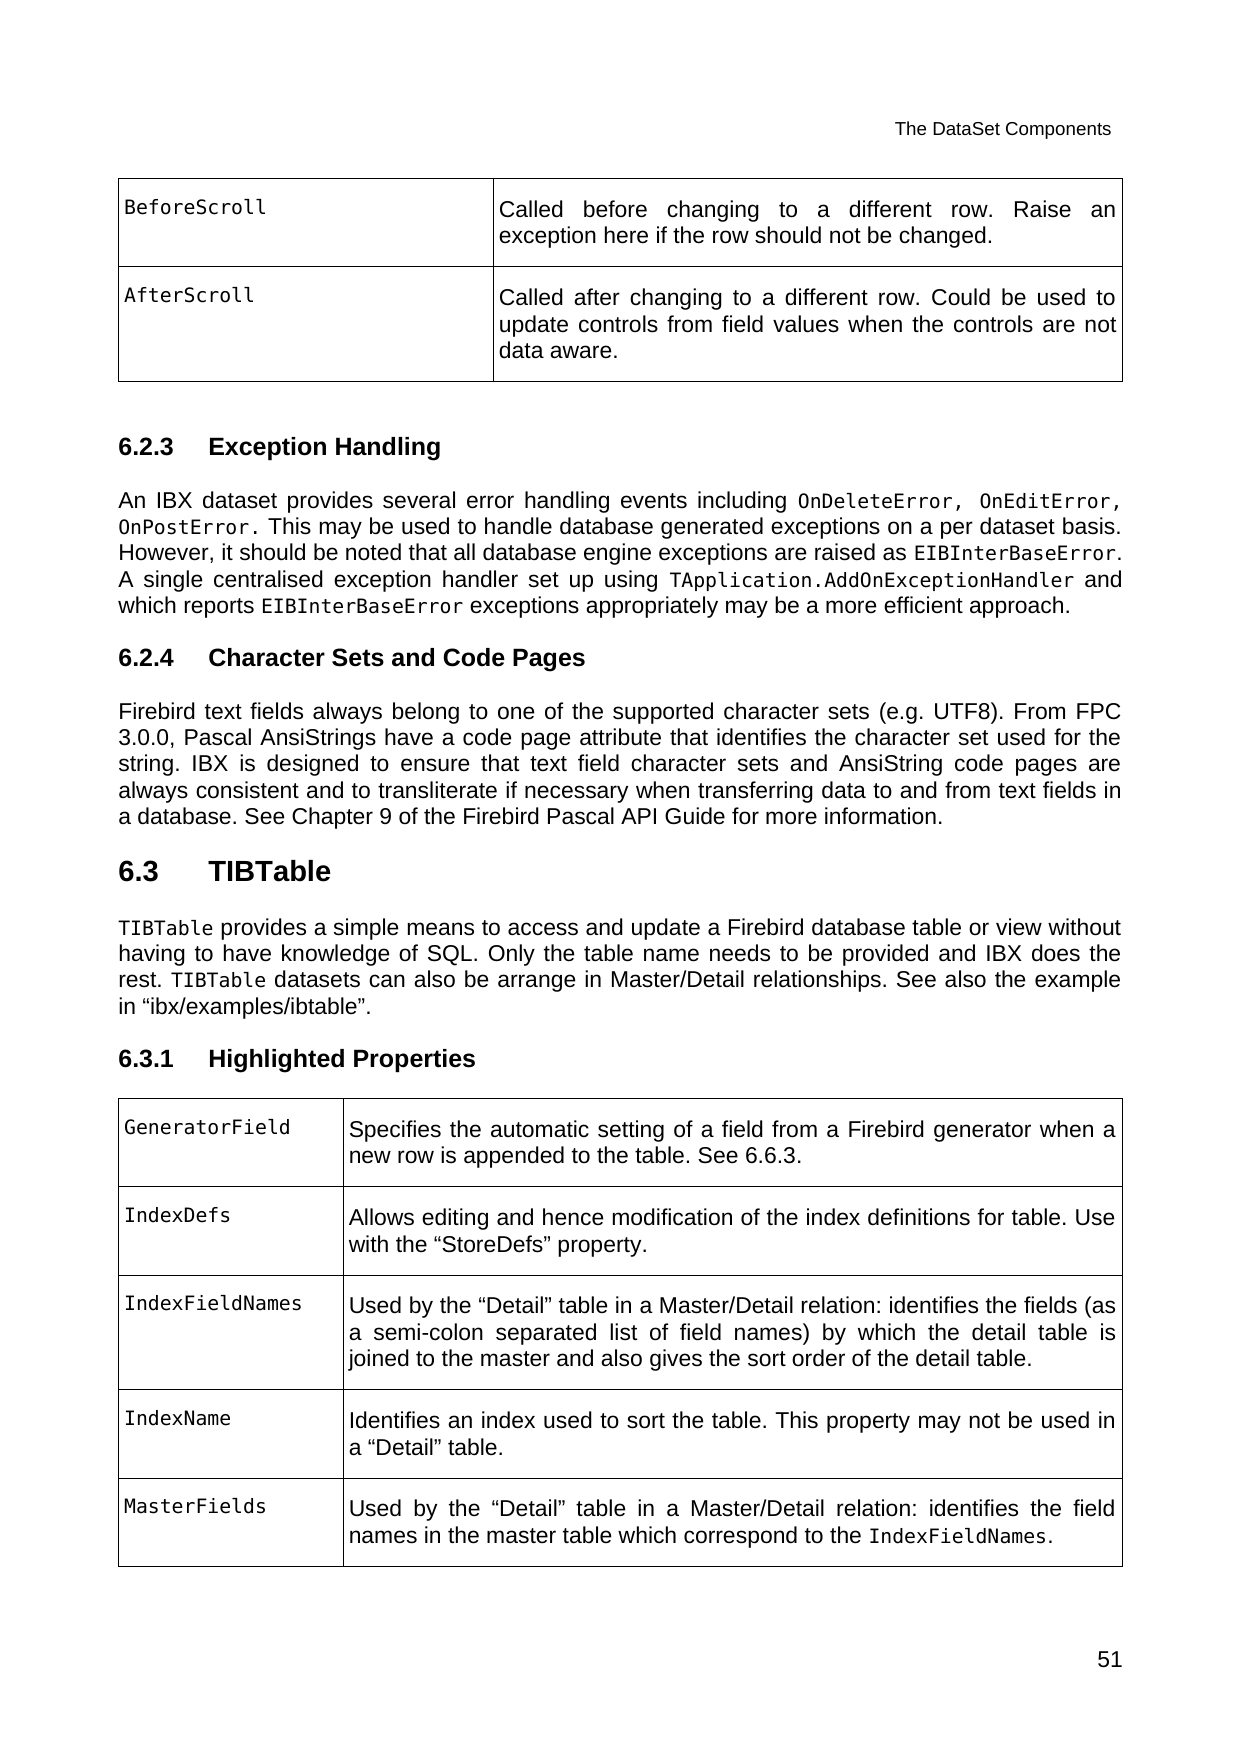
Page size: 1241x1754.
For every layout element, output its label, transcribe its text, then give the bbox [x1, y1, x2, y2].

subtitle Exception Handling [118, 432, 1122, 461]
table_cell Identifies an index used to sort the table. This property may not be used in a “Detail” table. [344, 1390, 1122, 1477]
table_cell IndexFieldNames [119, 1276, 343, 1389]
subtitle Highlighted Properties [118, 1044, 1122, 1073]
text TIBTable provides a simple means to access and update a Firebird database table or view without having to have knowledge of SQL. Only the table name needs to be provided and IBX does the rest. TIBTable datasets can also be arrange in Master/Detail relationships. See also the example in “ibx/examples/ibtable”. [118, 913, 1122, 1019]
table_cell MasterFields [119, 1479, 343, 1566]
subtitle Character Sets and Code Pages [118, 643, 1122, 672]
table_cell Allows editing and hence modification of the index definitions for table. Use with the “StoreDefs” property. [344, 1187, 1122, 1275]
table_cell Used by the “Detail” table in a Master/Detail relation: identifies the field names in the master table which correspond to the IndexFieldNames. [344, 1479, 1122, 1566]
table_cell BeforeScroll [119, 179, 493, 266]
text Firebird text fields always belong to one of the supported character sets (e.g. UTF8). From FPC 3.0.0, Pascal AnsiStrings have a code page attribute that identifies the character set used for the string. IBX is designed to ensure that text field character sets and AnsiString code pages are always consistent and to transliterate if necessary when transferring data to and from text fields in a database. See Chapter 9 of the Firebird Pascal API Guide for more information. [118, 698, 1122, 829]
table_cell Called after changing to a different row. Could be used to update controls from field values when the controls are not data aware. [494, 267, 1122, 381]
table_header Specifies the automatic setting of a field from a Firebird generator when a new row is appended to the table. See 6.6.3. [344, 1099, 1122, 1186]
text An IBX dataset provides several error handling events including OnDeleteError, OnEditError, OnPostError. This may be used to handle database generated exceptions on a per dataset basis. However, it should be noted that all database engine exceptions are raised as EIBInterBaseError. A single centralised exception handler set up using TApplication.AddOnExceptionHandler and which reports EIBInterBaseError exceptions appropriately may be a more efficient approach. [118, 487, 1122, 618]
table_cell Used by the “Detail” table in a Master/Detail relation: identifies the fields (as a semi-colon separated list of field names) by which the detail table is joined to the master and also gives the sort order of the detail table. [344, 1276, 1122, 1389]
table_cell AfterScroll [119, 267, 493, 381]
table_cell Called before changing to a different row. Raise an exception here if the row should not be changed. [494, 179, 1122, 266]
subtitle TIBTable [118, 854, 1122, 888]
table_header GeneratorField [119, 1099, 343, 1186]
table_cell IndexName [119, 1390, 343, 1477]
table_cell IndexDefs [119, 1187, 343, 1275]
